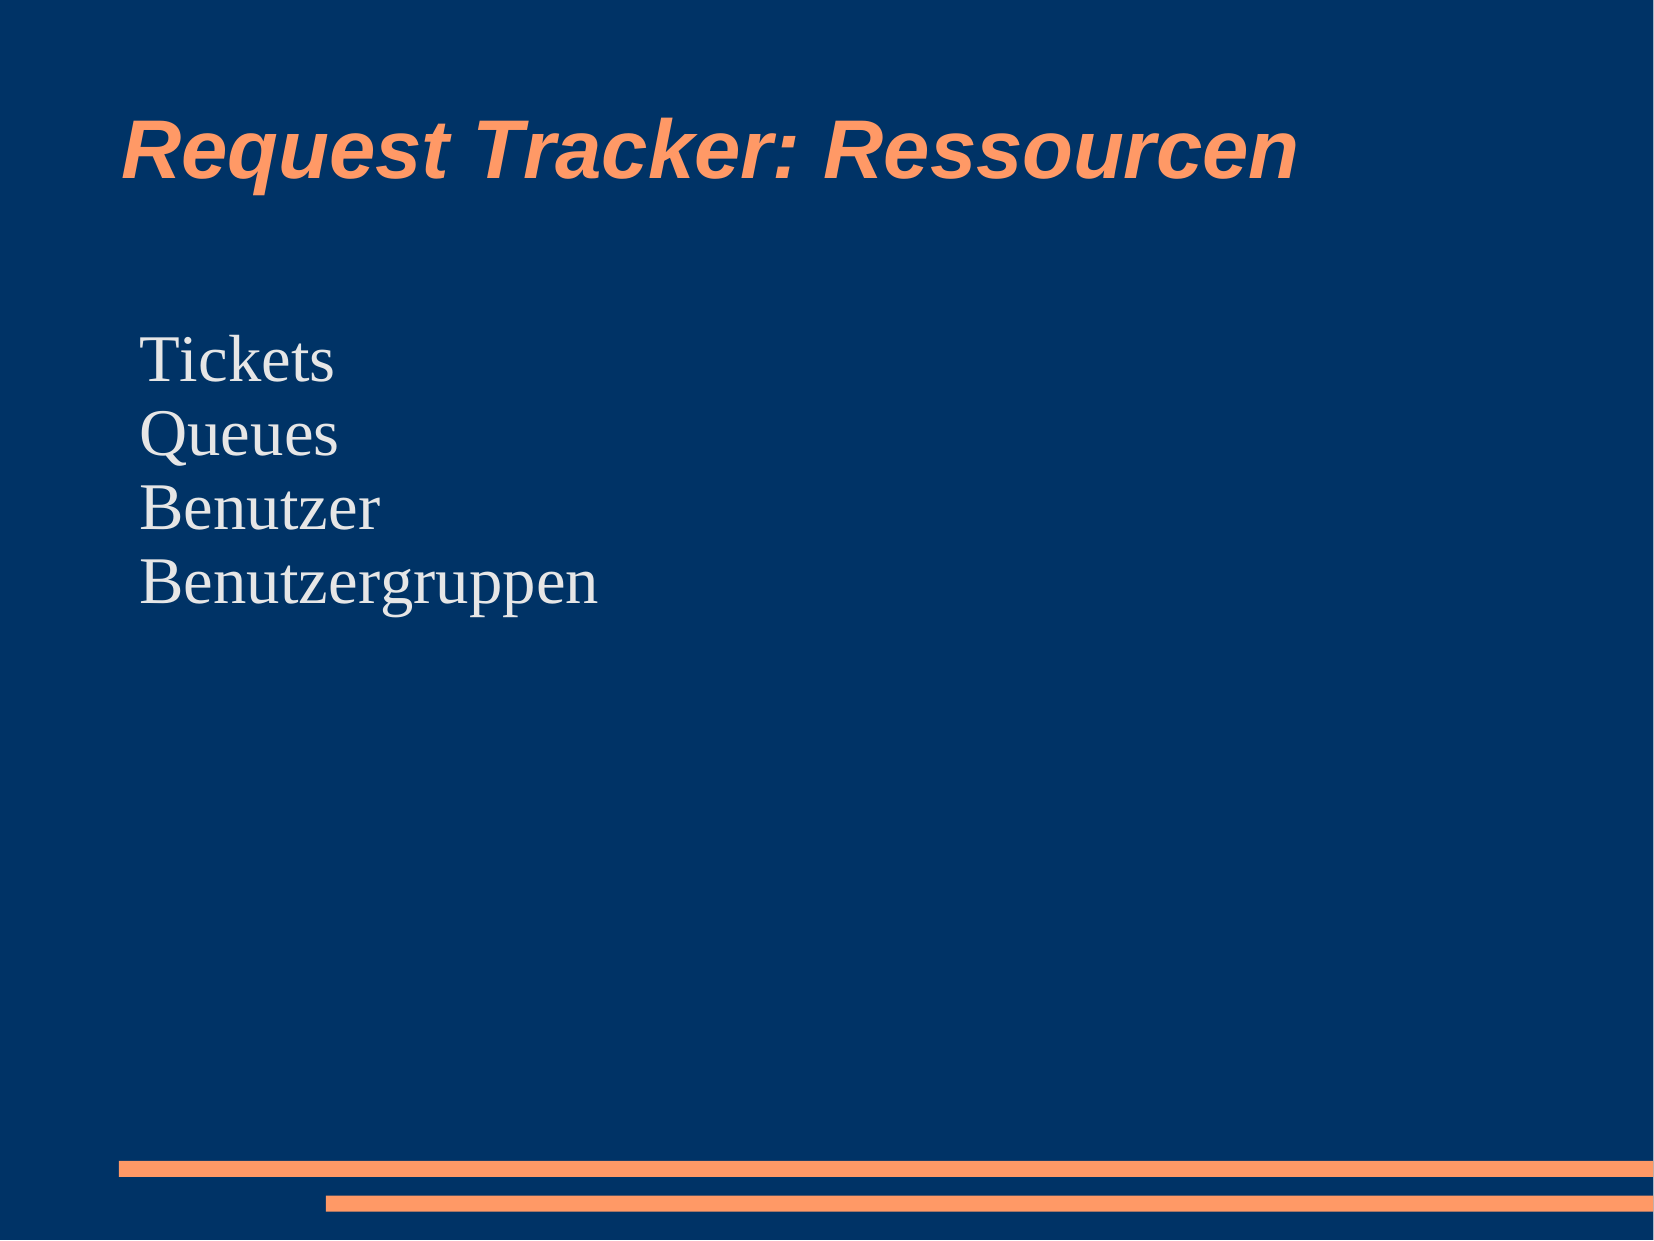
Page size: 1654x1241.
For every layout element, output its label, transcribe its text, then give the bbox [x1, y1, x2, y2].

list Tickets Queues Benutzer Benutzergruppen [121, 322, 1561, 1133]
title Request Tracker: Ressourcen [121, 46, 1534, 254]
